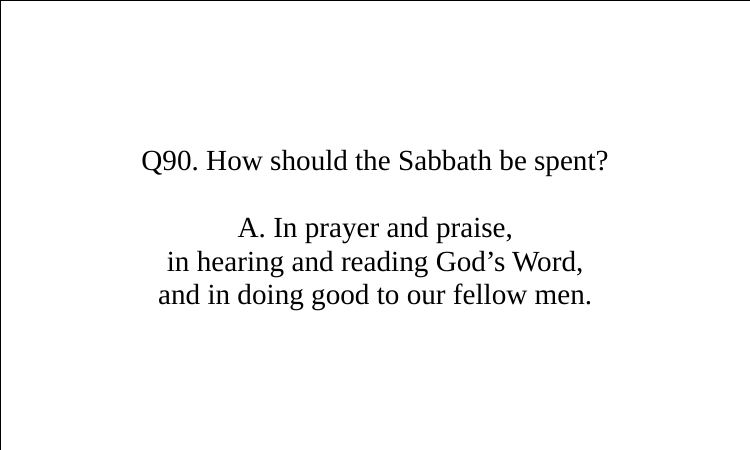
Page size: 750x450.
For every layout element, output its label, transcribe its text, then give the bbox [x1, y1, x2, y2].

text Q90. How should the Sabbath be spent? A. In prayer and praise, in hearing and reading God’s Word, and in doing good to our fellow men. [1, 9, 750, 311]
